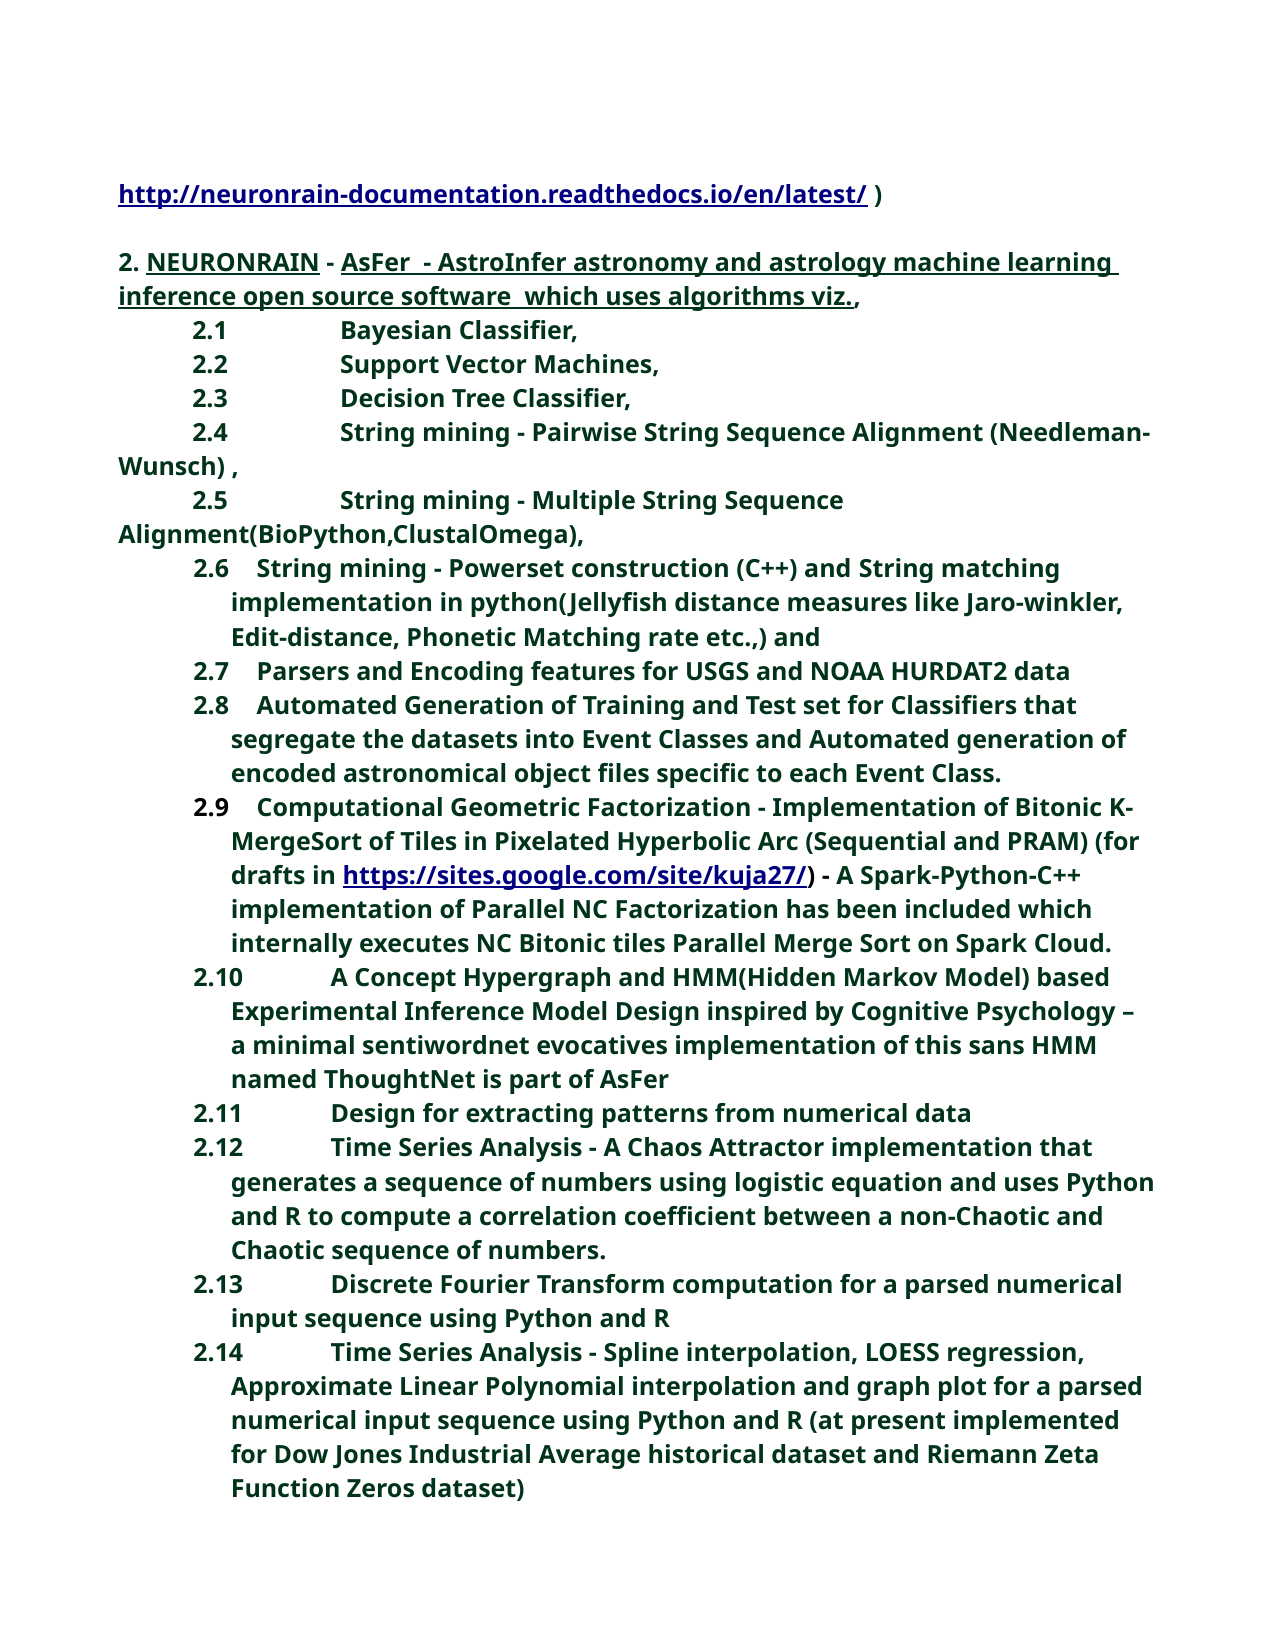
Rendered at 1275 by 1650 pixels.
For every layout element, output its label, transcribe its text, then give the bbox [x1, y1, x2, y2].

list Time Series Analysis - Spline interpolation, LOESS regression, Approximate Linear Polynomial interpolation and graph plot for a parsed numerical input sequence using Python and R (at present implemented for Dow Jones Industrial Average historical dataset and Riemann Zeta Function Zeros dataset) [193, 1334, 1157, 1505]
text http://neuronrain-documentation.readthedocs.io/en/latest/ ) [118, 176, 1157, 210]
list String mining - Powerset construction (C++) and String matching implementation in python(Jellyfish distance measures like Jaro-winkler, Edit-distance, Phonetic Matching rate etc.,) and [193, 551, 1157, 653]
text 2.3 Decision Tree Classifier, [118, 381, 1157, 415]
text 2.1 Bayesian Classifier, [118, 313, 1157, 347]
text 2.2 Support Vector Machines, [118, 347, 1157, 381]
list Design for extracting patterns from numerical data [193, 1096, 1157, 1130]
list Computational Geometric Factorization - Implementation of Bitonic K-MergeSort of Tiles in Pixelated Hyperbolic Arc (Sequential and PRAM) (for drafts in https://sites.google.com/site/kuja27/) - A Spark-Python-C++ implementation of Parallel NC Factorization has been included which internally executes NC Bitonic tiles Parallel Merge Sort on Spark Cloud. [193, 789, 1157, 960]
list Discrete Fourier Transform computation for a parsed numerical input sequence using Python and R [193, 1266, 1157, 1334]
list Parsers and Encoding features for USGS and NOAA HURDAT2 data [193, 653, 1157, 687]
list Time Series Analysis - A Chaos Attractor implementation that generates a sequence of numbers using logistic equation and uses Python and R to compute a correlation coefficient between a non-Chaotic and Chaotic sequence of numbers. [193, 1130, 1157, 1266]
text 2.4 String mining - Pairwise String Sequence Alignment (Needleman-Wunsch) , [118, 415, 1157, 483]
list Automated Generation of Training and Test set for Classifiers that segregate the datasets into Event Classes and Automated generation of encoded astronomical object files specific to each Event Class. [193, 687, 1157, 789]
list A Concept Hypergraph and HMM(Hidden Markov Model) based Experimental Inference Model Design inspired by Cognitive Psychology – a minimal sentiwordnet evocatives implementation of this sans HMM named ThoughtNet is part of AsFer [193, 960, 1157, 1096]
text 2. NEURONRAIN - AsFer - AstroInfer astronomy and astrology machine learning inference open source software which uses algorithms viz., [118, 244, 1157, 313]
text 2.5 String mining - Multiple String Sequence Alignment(BioPython,ClustalOmega), [118, 483, 1157, 551]
